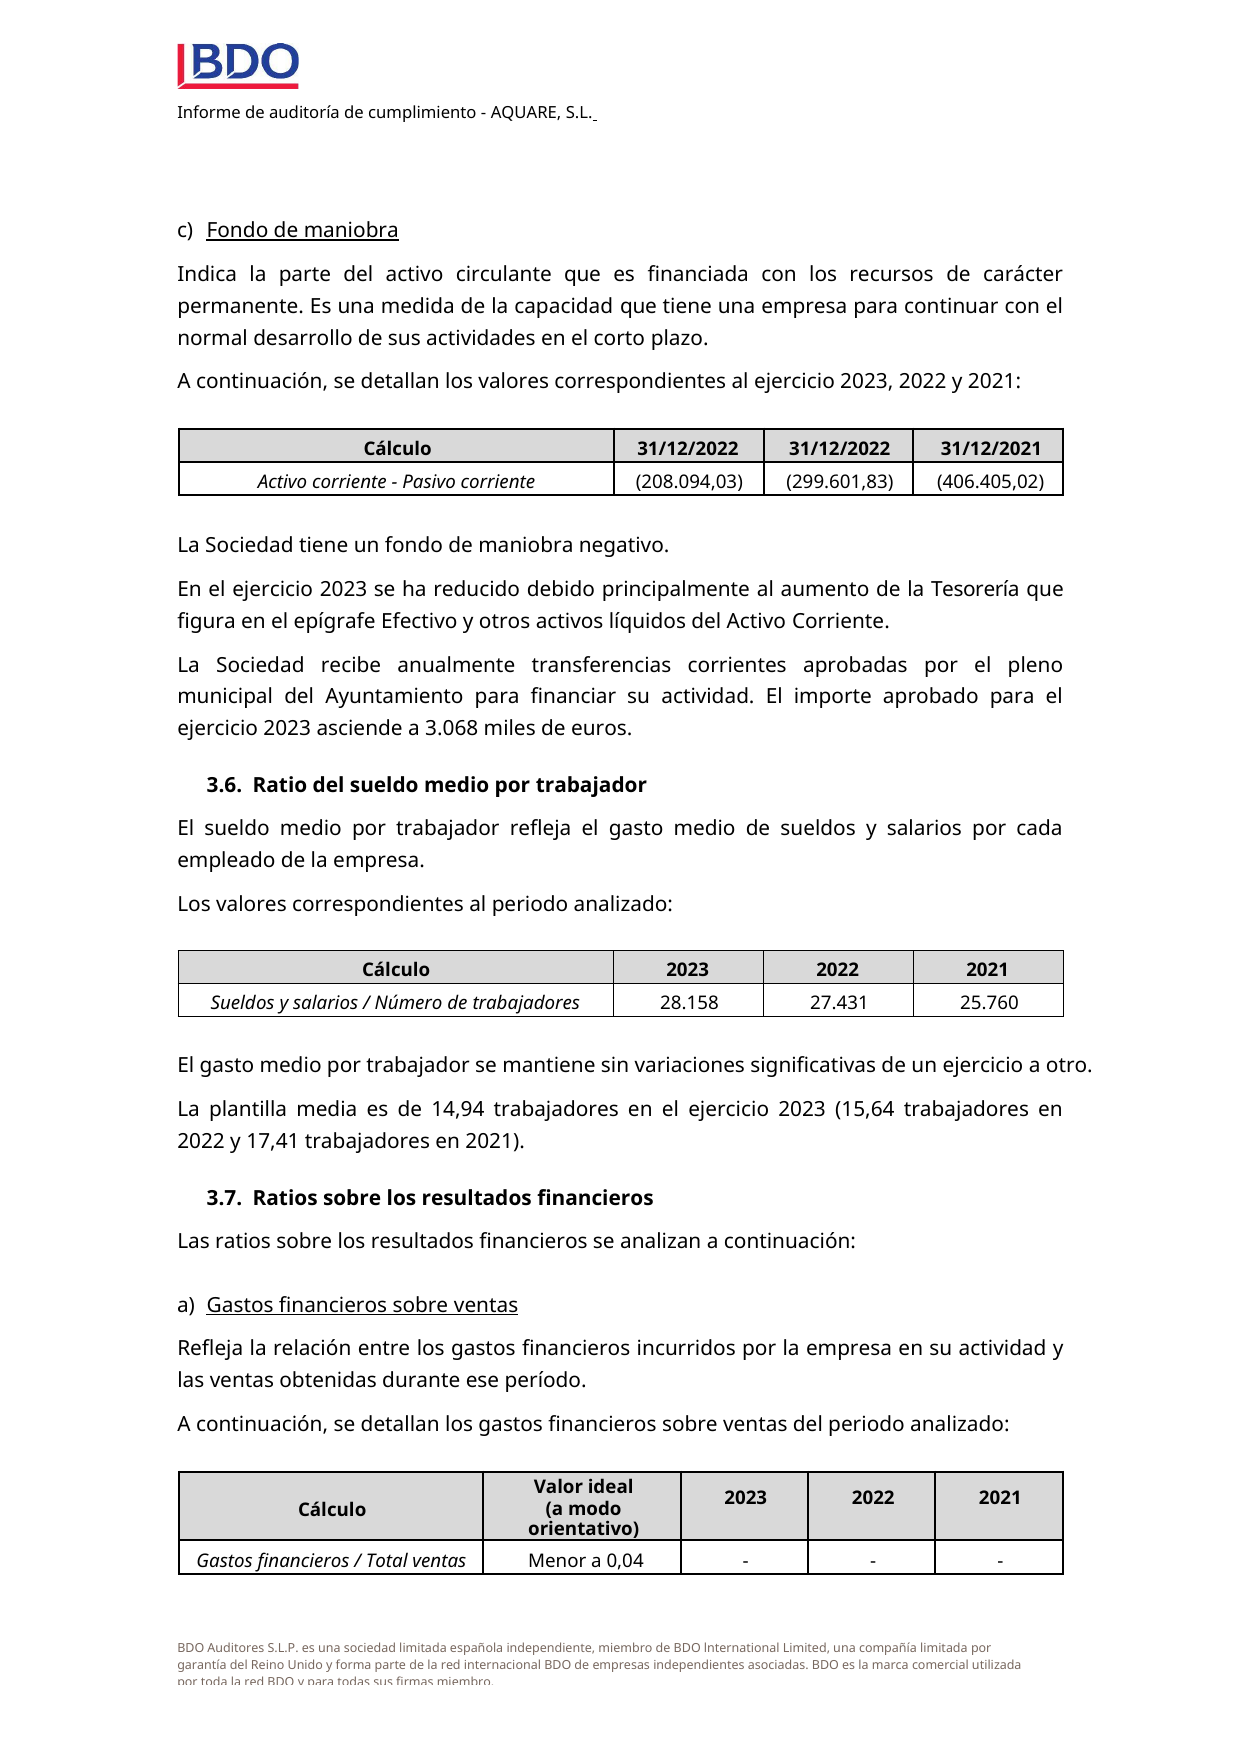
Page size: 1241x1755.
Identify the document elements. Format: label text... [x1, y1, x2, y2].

list Fondo de maniobra [177, 215, 1241, 244]
list Ratios sobre los resultados financieros [206, 1183, 1241, 1212]
table_cell Activo corriente - Pasivo corriente [180, 463, 613, 494]
text La Sociedad recibe anualmente transferencias corrientes aprobadas por el pleno municipal del Ayuntamiento para financiar su actividad. El importe aprobado para el ejercicio 2023 asciende a 3.068 miles de euros. [177, 650, 1064, 741]
text Refleja la relación entre los gastos financieros incurridos por la empresa en su actividad y las ventas obtenidas durante ese período. [177, 1333, 1064, 1393]
table_header Cálculo [179, 951, 613, 983]
table_cell (208.094,03) [615, 463, 763, 494]
text Los valores correspondientes al periodo analizado: [177, 889, 1241, 917]
table_header Valor ideal (a modo orientativo) [484, 1473, 680, 1539]
table_cell Gastos financieros / Total ventas [180, 1541, 482, 1573]
table_header 2023 [682, 1473, 807, 1539]
table_header 31/12/2021 [914, 430, 1062, 461]
text La Sociedad tiene un fondo de maniobra negativo. [177, 530, 1241, 558]
table_cell (299.601,83) [765, 463, 912, 494]
text La plantilla media es de 14,94 trabajadores en el ejercicio 2023 (15,64 trabajadores en 2022 y 17,41 trabajadores en 2021). [177, 1094, 1064, 1154]
text A continuación, se detallan los gastos financieros sobre ventas del periodo analizado: [177, 1409, 1241, 1437]
table_cell Sueldos y salarios / Número de trabajadores [179, 984, 613, 1016]
table_header 2021 [914, 951, 1063, 983]
list Ratio del sueldo medio por trabajador [206, 771, 1241, 799]
table_cell 25.760 [914, 984, 1063, 1016]
table_header 31/12/2022 [765, 430, 912, 461]
table_cell - [682, 1541, 807, 1573]
list Gastos financieros sobre ventas [177, 1290, 1241, 1318]
text El sueldo medio por trabajador refleja el gasto medio de sueldos y salarios por cada empleado de la empresa. [177, 813, 1064, 873]
text Las ratios sobre los resultados financieros se analizan a continuación: [177, 1227, 1241, 1255]
table_cell (406.405,02) [914, 463, 1062, 494]
table_header Cálculo [180, 1473, 482, 1539]
table_cell 28.158 [614, 984, 763, 1016]
table_cell 27.431 [764, 984, 913, 1016]
table_header 2022 [764, 951, 913, 983]
table_header 2022 [809, 1473, 934, 1539]
table_header 2023 [614, 951, 763, 983]
table_header 31/12/2022 [615, 430, 763, 461]
text Indica la parte del activo circulante que es financiada con los recursos de carácter permanente. Es una medida de la capacidad que tiene una empresa para continuar con el normal desarrollo de sus actividades en el corto plazo. [177, 259, 1064, 351]
table_cell - [809, 1541, 934, 1573]
text A continuación, se detallan los valores correspondientes al ejercicio 2023, 2022 y 2021: [177, 366, 1241, 395]
table_header 2021 [936, 1473, 1062, 1539]
table_cell - [936, 1541, 1062, 1573]
table_cell Menor a 0,04 [484, 1541, 680, 1573]
table_header Cálculo [180, 430, 613, 461]
text El gasto medio por trabajador se mantiene sin variaciones significativas de un ejercicio a otro. [177, 1050, 1241, 1079]
text En el ejercicio 2023 se ha reducido debido principalmente al aumento de la Tesorería que figura en el epígrafe Efectivo y otros activos líquidos del Activo Corriente. [177, 574, 1064, 634]
